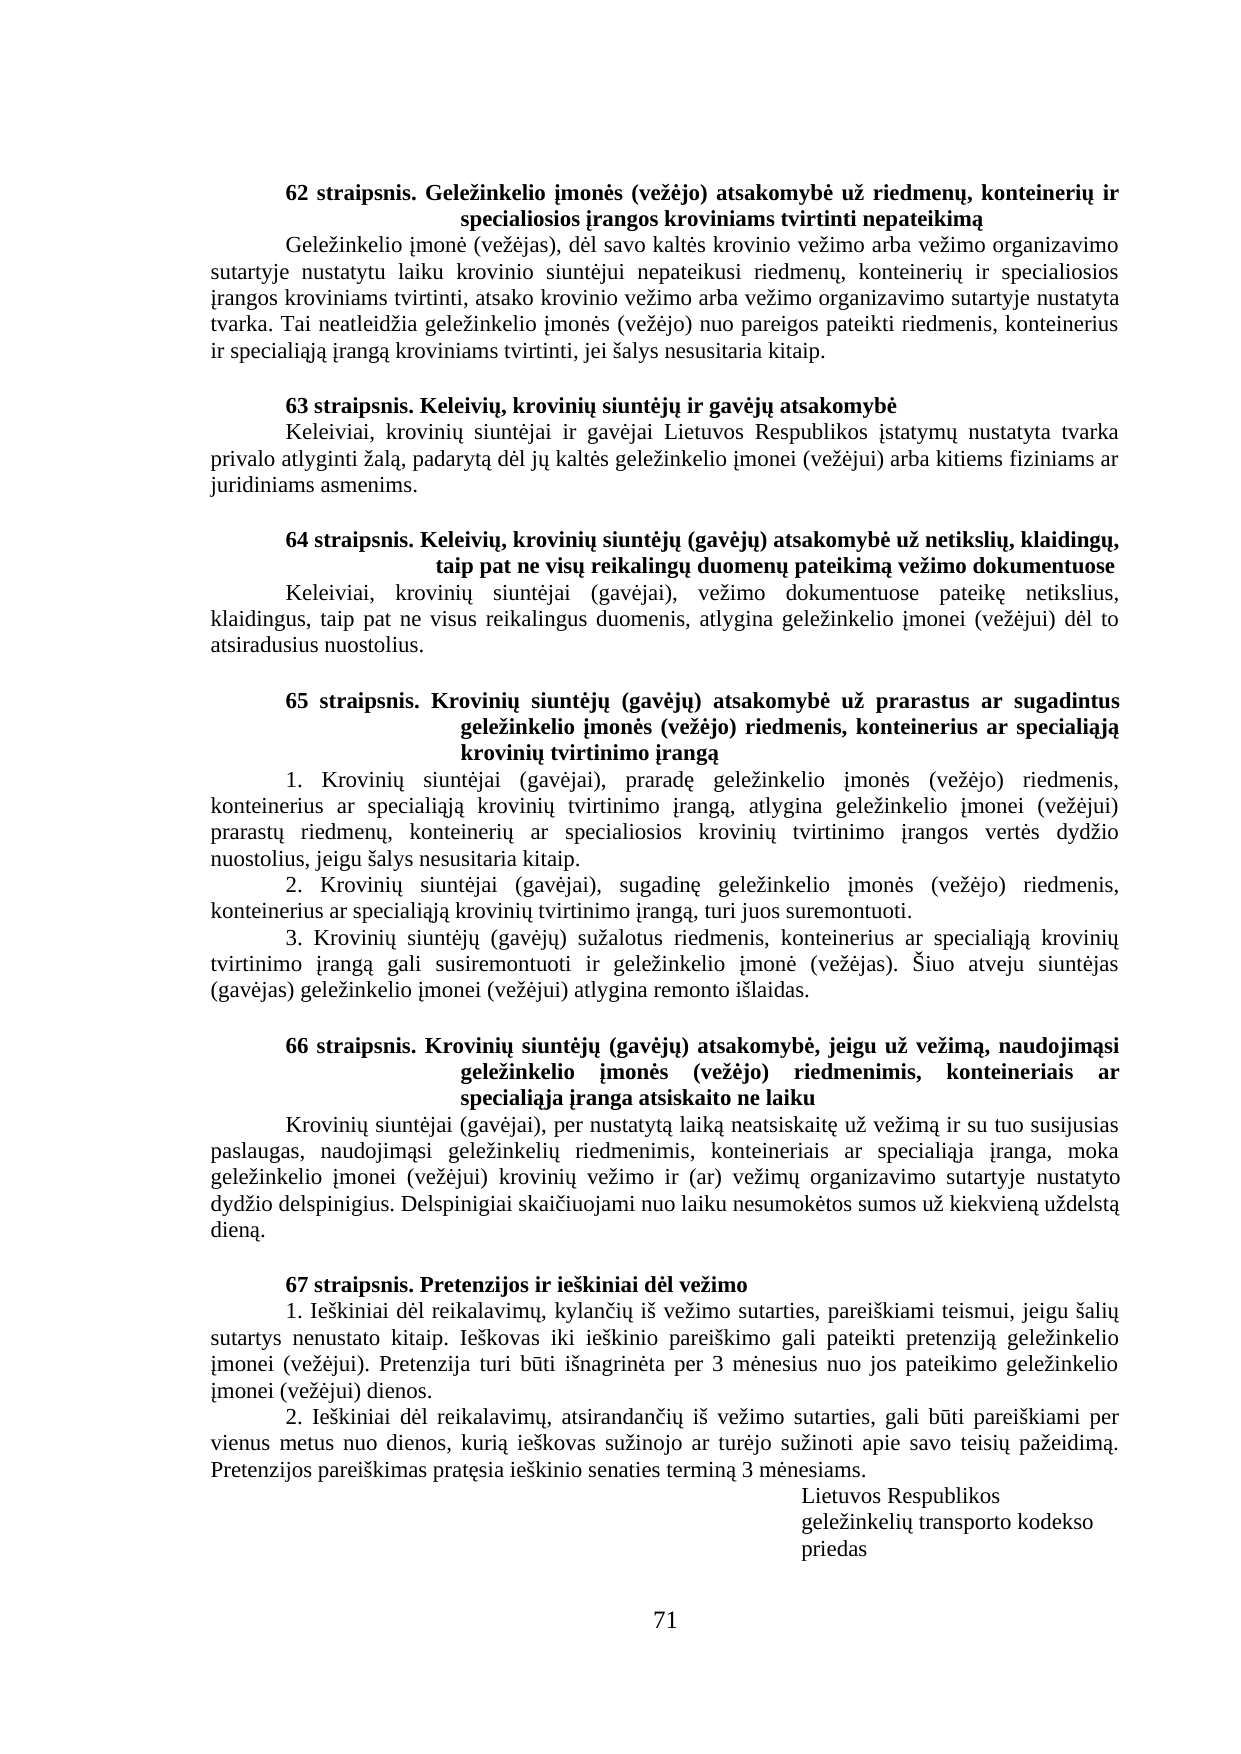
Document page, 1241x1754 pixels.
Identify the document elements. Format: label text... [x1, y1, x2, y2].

subtitle 66 straipsnis. Krovinių siuntėjų (gavėjų) atsakomybė, jeigu už vežimą, naudojimąsi geležinkelio įmonės (vežėjo) riedmenimis, konteineriais ar specialiąja įranga atsiskaito ne laiku [285, 1032, 1120, 1111]
text priedas [210, 1535, 1120, 1561]
text geležinkelių transporto kodekso [210, 1508, 1120, 1535]
text 1. Ieškiniai dėl reikalavimų, kylančių iš vežimo sutarties, pareiškiami teismui, jeigu šalių sutartys nenustato kitaip. Ieškovas iki ieškinio pareiškimo gali pateikti pretenziją geležinkelio įmonei (vežėjui). Pretenzija turi būti išnagrinėta per 3 mėnesius nuo jos pateikimo geležinkelio įmonei (vežėjui) dienos. [210, 1298, 1120, 1403]
subtitle 62 straipsnis. Geležinkelio įmonės (vežėjo) atsakomybė už riedmenų, konteinerių ir specialiosios įrangos kroviniams tvirtinti nepateikimą [285, 179, 1120, 231]
text 3. Krovinių siuntėjų (gavėjų) sužalotus riedmenis, konteinerius ar specialiąją krovinių tvirtinimo įrangą gali susiremontuoti ir geležinkelio įmonė (vežėjas). Šiuo atveju siuntėjas (gavėjas) geležinkelio įmonei (vežėjui) atlygina remonto išlaidas. [210, 924, 1120, 1003]
subtitle 64 straipsnis. Keleivių, krovinių siuntėjų (gavėjų) atsakomybė už netikslių, klaidingų, taip pat ne visų reikalingų duomenų pateikimą vežimo dokumentuose [285, 526, 1120, 579]
text Lietuvos Respublikos [210, 1482, 1120, 1508]
text 1. Krovinių siuntėjai (gavėjai), praradę geležinkelio įmonės (vežėjo) riedmenis, konteinerius ar specialiąją krovinių tvirtinimo įrangą, atlygina geležinkelio įmonei (vežėjui) prarastų riedmenų, konteinerių ar specialiosios krovinių tvirtinimo įrangos vertės dydžio nuostolius, jeigu šalys nesusitaria kitaip. [210, 766, 1120, 871]
text Geležinkelio įmonė (vežėjas), dėl savo kaltės krovinio vežimo arba vežimo organizavimo sutartyje nustatytu laiku krovinio siuntėjui nepateikusi riedmenų, konteinerių ir specialiosios įrangos kroviniams tvirtinti, atsako krovinio vežimo arba vežimo organizavimo sutartyje nustatyta tvarka. Tai neatleidžia geležinkelio įmonės (vežėjo) nuo pareigos pateikti riedmenis, konteinerius ir specialiąją įrangą kroviniams tvirtinti, jei šalys nesusitaria kitaip. [210, 231, 1120, 363]
subtitle 67 straipsnis. Pretenzijos ir ieškiniai dėl vežimo [210, 1271, 1120, 1298]
subtitle 65 straipsnis. Krovinių siuntėjų (gavėjų) atsakomybė už prarastus ar sugadintus geležinkelio įmonės (vežėjo) riedmenis, konteinerius ar specialiąją krovinių tvirtinimo įrangą [285, 687, 1120, 766]
text Keleiviai, krovinių siuntėjai ir gavėjai Lietuvos Respublikos įstatymų nustatyta tvarka privalo atlyginti žalą, padarytą dėl jų kaltės geležinkelio įmonei (vežėjui) arba kitiems fiziniams ar juridiniams asmenims. [210, 418, 1120, 497]
text Keleiviai, krovinių siuntėjai (gavėjai), vežimo dokumentuose pateikę netikslius, klaidingus, taip pat ne visus reikalingus duomenis, atlygina geležinkelio įmonei (vežėjui) dėl to atsiradusius nuostolius. [210, 579, 1120, 658]
text Krovinių siuntėjai (gavėjai), per nustatytą laiką neatsiskaitę už vežimą ir su tuo susijusias paslaugas, naudojimąsi geležinkelių riedmenimis, konteineriais ar specialiąja įranga, moka geležinkelio įmonei (vežėjui) krovinių vežimo ir (ar) vežimų organizavimo sutartyje nustatyto dydžio delspinigius. Delspinigiai skaičiuojami nuo laiku nesumokėtos sumos už kiekvieną uždelstą dieną. [210, 1111, 1120, 1242]
subtitle 63 straipsnis. Keleivių, krovinių siuntėjų ir gavėjų atsakomybė [210, 392, 1120, 418]
text 2. Krovinių siuntėjai (gavėjai), sugadinę geležinkelio įmonės (vežėjo) riedmenis, konteinerius ar specialiąją krovinių tvirtinimo įrangą, turi juos suremontuoti. [210, 871, 1120, 924]
text 2. Ieškiniai dėl reikalavimų, atsirandančių iš vežimo sutarties, gali būti pareiškiami per vienus metus nuo dienos, kurią ieškovas sužinojo ar turėjo sužinoti apie savo teisių pažeidimą. Pretenzijos pareiškimas pratęsia ieškinio senaties terminą 3 mėnesiams. [210, 1403, 1120, 1482]
